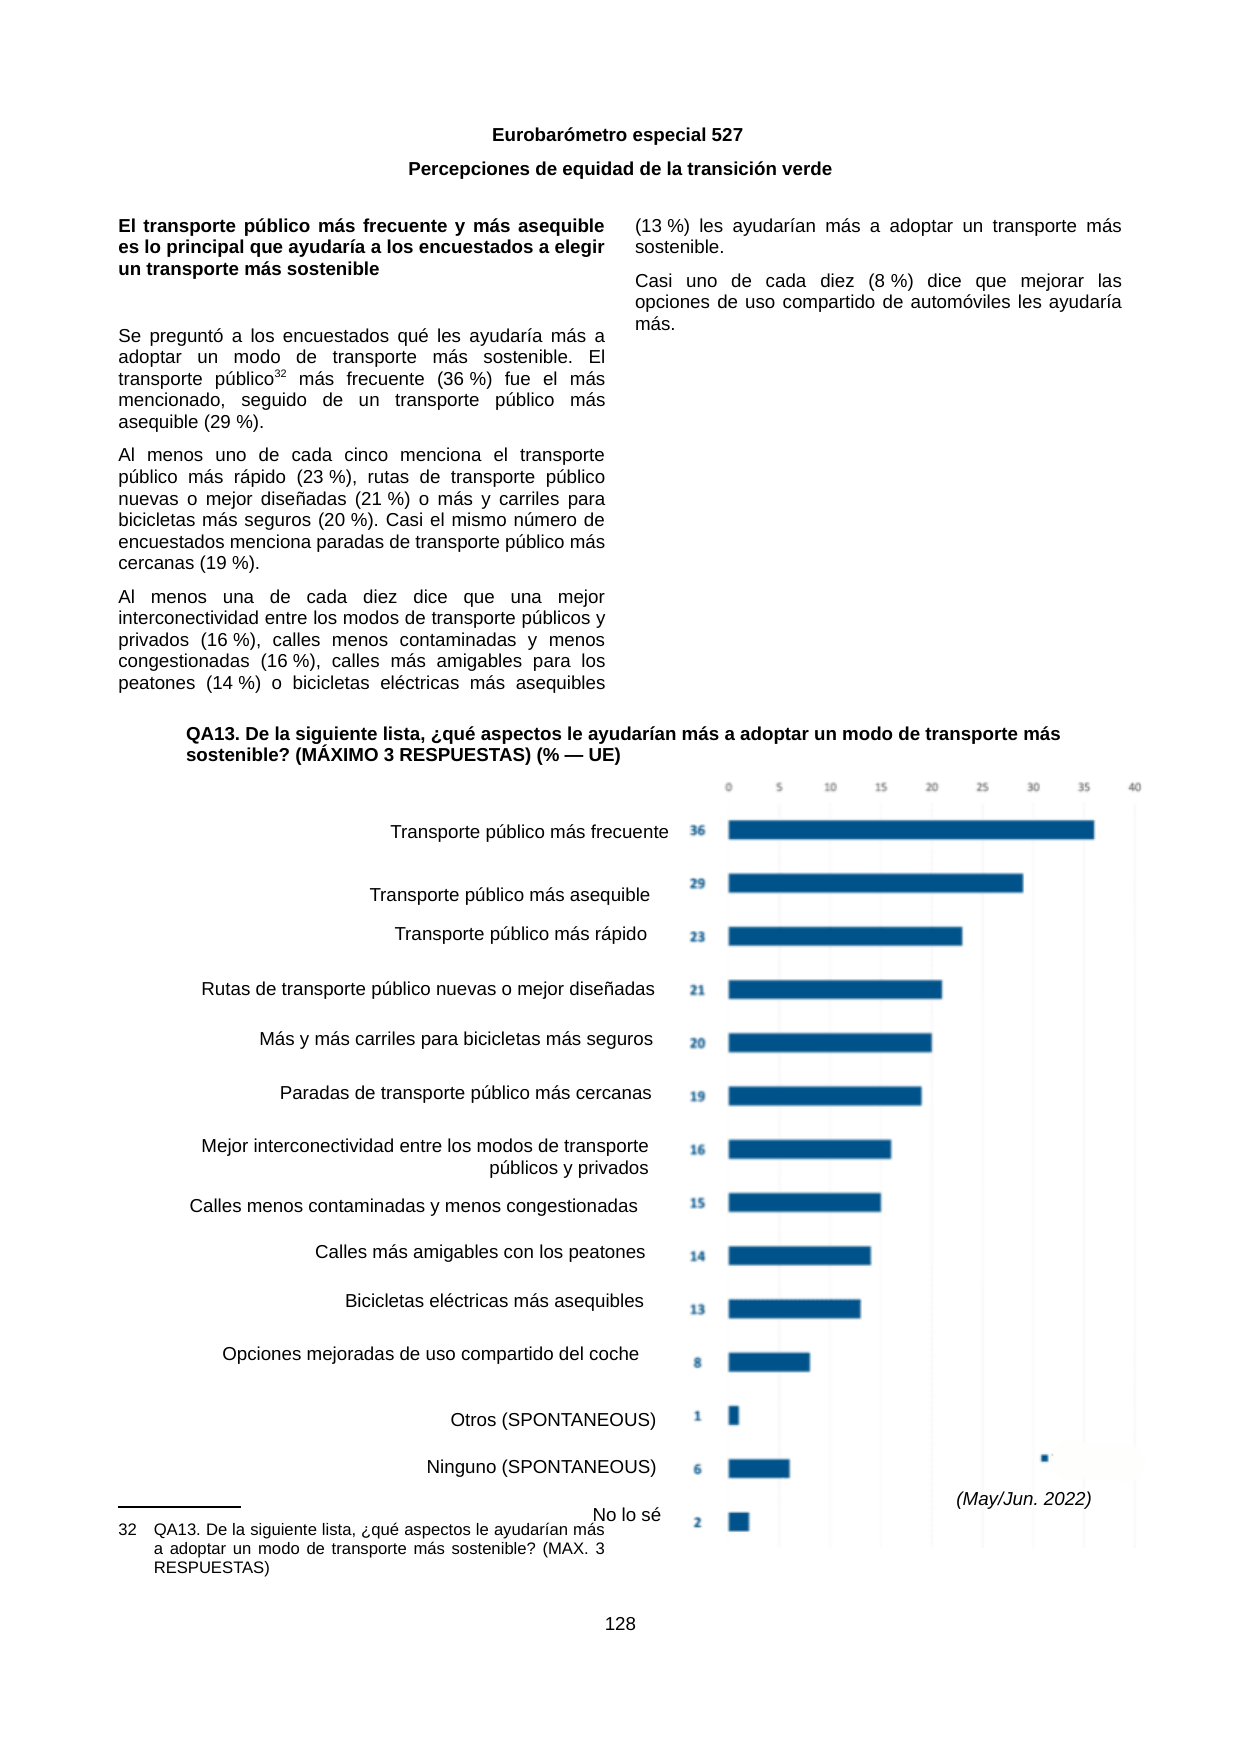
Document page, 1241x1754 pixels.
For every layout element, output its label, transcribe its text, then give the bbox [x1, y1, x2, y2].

picture [678, 756, 1173, 1548]
text Al menos uno de cada cinco menciona el transporte público más rápido (23 %), rutas de transporte público nuevas o mejor diseñadas (21 %) o más y carriles para bicicletas más seguros (20 %). Casi el mismo número de encuestados menciona paradas de transporte público más cercanas (19 %). [118, 444, 605, 573]
text Se preguntó a los encuestados qué les ayudaría más a adoptar un modo de transporte más sostenible. El transporte público más frecuente (36 %) fue el más mencionado, seguido de un transporte público más asequible (29 %). [118, 324, 605, 432]
text QA13. De la siguiente lista, ¿qué aspectos le ayudarían más a adoptar un modo de transporte más sostenible? (MAX. 3 RESPUESTAS) [118, 1519, 605, 1577]
text (13 %) les ayudarían más a adoptar un transporte más sostenible. [635, 214, 1122, 258]
text Al menos una de cada diez dice que una mejor interconectividad entre los modos de transporte públicos y privados (16 %), calles menos contaminadas y menos congestionadas (16 %), calles más amigables para los peatones (14 %) o bicicletas eléctricas más asequibles [118, 585, 605, 693]
text El transporte público más frecuente y más asequible es lo principal que ayudaría a los encuestados a elegir un transporte más sostenible [118, 214, 605, 279]
text Casi uno de cada diez (8 %) dice que mejorar las opciones de uso compartido de automóviles les ayudaría más. [635, 269, 1122, 334]
